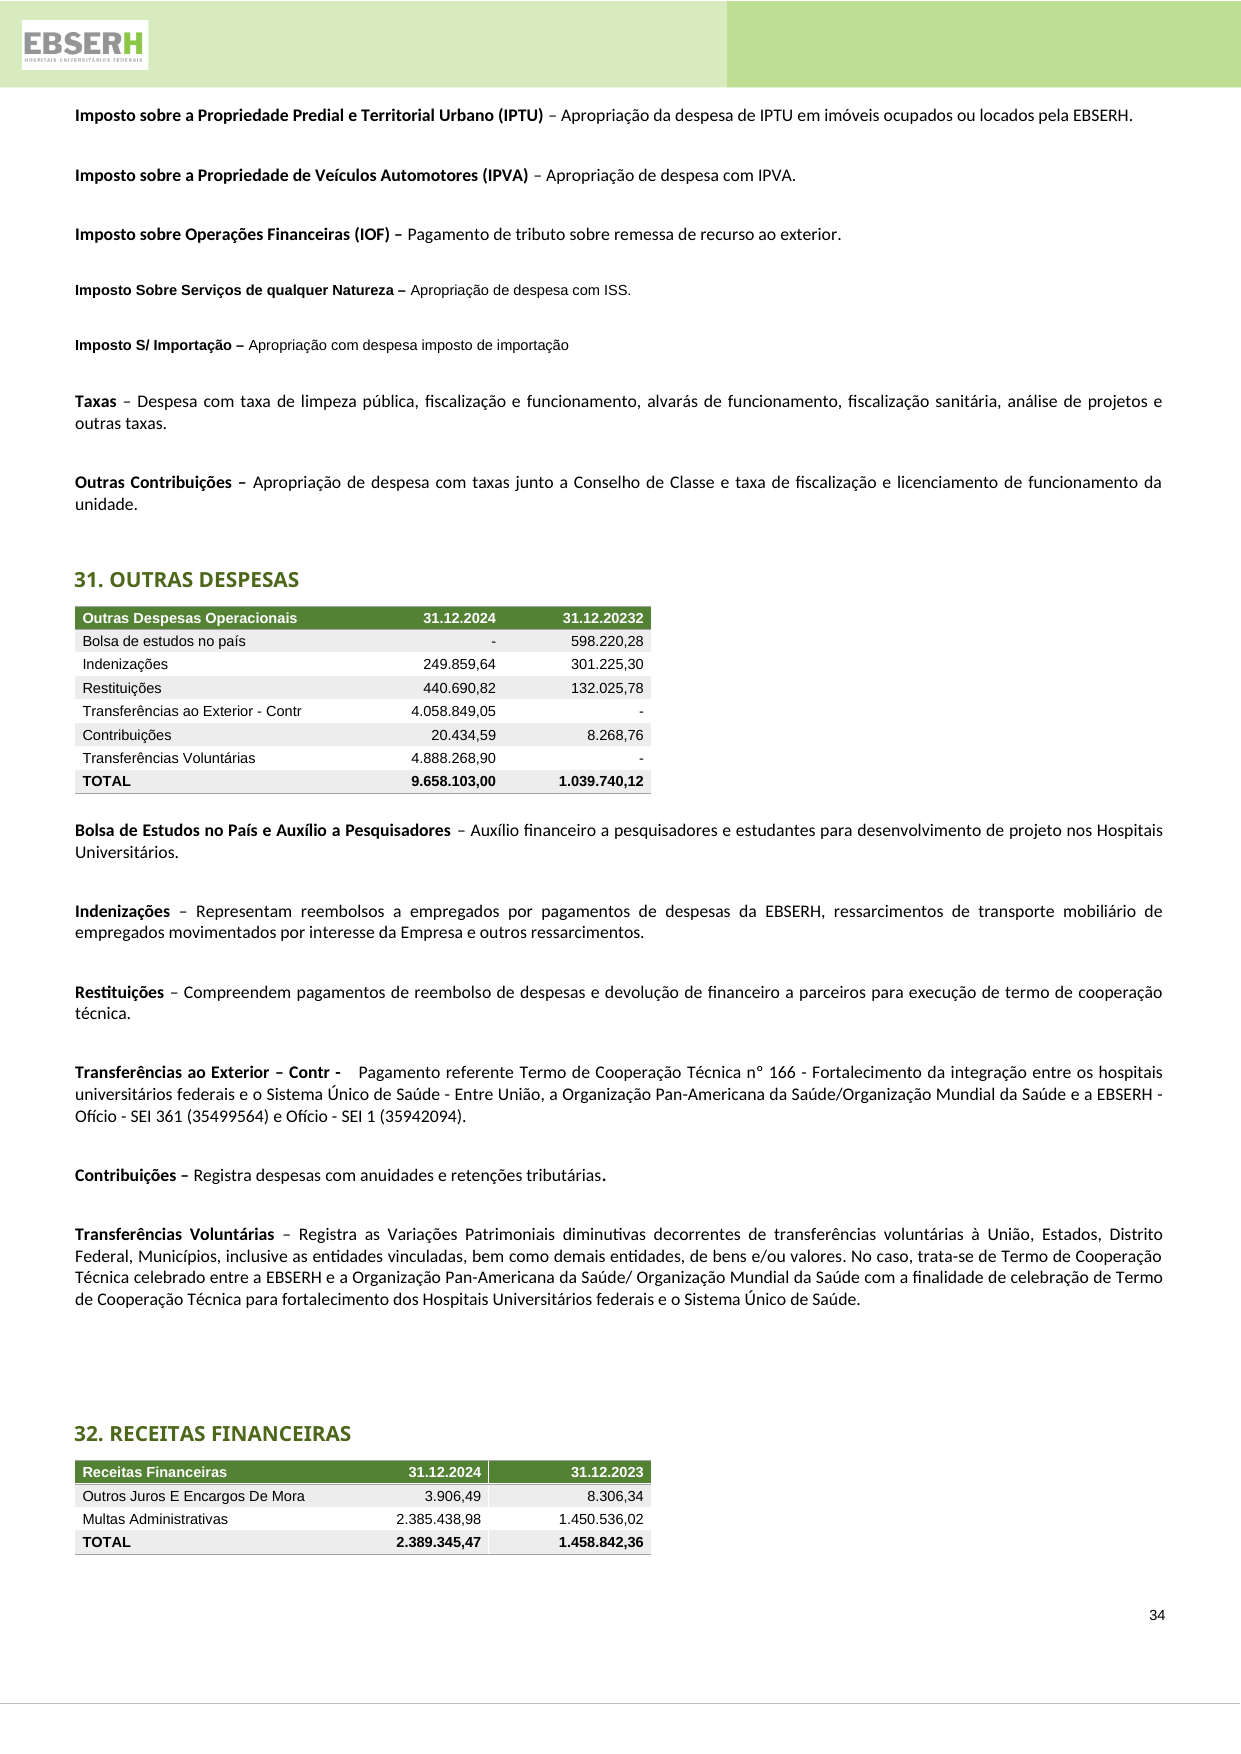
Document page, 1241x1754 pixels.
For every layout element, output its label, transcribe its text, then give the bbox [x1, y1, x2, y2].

table_cell Bolsa de estudos no país [75, 630, 341, 652]
table_cell 1.450.536,02 [489, 1507, 651, 1530]
table_cell TOTAL [75, 770, 341, 793]
table_cell 598.220,28 [503, 630, 651, 652]
text Indenizações – Representam reembolsos a empregados por pagamentos de despesas da EBSERH, ressarcimentos de transporte mobiliário de empregados movimentados por interesse da Empresa e outros ressarcimentos. [75, 900, 1165, 943]
text Restituições – Compreendem pagamentos de reembolso de despesas e devolução de financeiro a parceiros para execução de termo de cooperação técnica. [75, 981, 1165, 1024]
table_cell 9.658.103,00 [341, 770, 503, 793]
table_header 31.12.2024 [341, 607, 503, 629]
table_cell 1.039.740,12 [503, 770, 651, 793]
table_cell - [503, 699, 651, 723]
table_cell 132.025,78 [503, 676, 651, 699]
text Imposto sobre a Propriedade Predial e Territorial Urbano (IPTU) – Apropriação da despesa de IPTU em imóveis ocupados ou locados pela EBSERH. [75, 104, 1165, 126]
table_header Outras Despesas Operacionais [75, 607, 341, 629]
table_cell Outros Juros E Encargos De Mora [75, 1485, 326, 1507]
table_cell - [341, 630, 503, 652]
table_cell 8.306,34 [489, 1485, 651, 1507]
text Imposto sobre Operações Financeiras (IOF) – Pagamento de tributo sobre remessa de recurso ao exterior. [75, 223, 1165, 244]
table_header 31.12.2023 [489, 1461, 651, 1483]
table_header 31.12.20232 [503, 607, 651, 629]
text Taxas – Despesa com taxa de limpeza pública, fiscalização e funcionamento, alvarás de funcionamento, fiscalização sanitária, análise de projetos e outras taxas. [75, 391, 1165, 434]
table_cell Contribuições [75, 723, 341, 746]
text Outras Contribuições – Apropriação de despesa com taxas junto a Conselho de Classe e taxa de fiscalização e licenciamento de funcionamento da unidade. [75, 471, 1165, 515]
table_cell 249.859,64 [341, 653, 503, 676]
table_cell 20.434,59 [341, 723, 503, 746]
list OUTRAS DESPESAS [74, 565, 1165, 593]
text Imposto S/ Importação – Apropriação com despesa imposto de importação [75, 336, 1165, 353]
text Transferências ao Exterior – Contr - Pagamento referente Termo de Cooperação Técnica nº 166 - Fortalecimento da integração entre os hospitais universitários federais e o Sistema Único de Saúde - Entre União, a Organização Pan-Americana da Saúde/Organização Mundial da Saúde e a EBSERH - Ofício - SEI 361 (35499564) e Ofício - SEI 1 (35942094). [75, 1062, 1165, 1127]
table_header Receitas Financeiras [75, 1461, 326, 1483]
text Transferências Voluntárias – Registra as Variações Patrimoniais diminutivas decorrentes de transferências voluntárias à União, Estados, Distrito Federal, Municípios, inclusive as entidades vinculadas, bem como demais entidades, de bens e/ou valores. No caso, trata-se de Termo de Cooperação Técnica celebrado entre a EBSERH e a Organização Pan-Americana da Saúde/ Organização Mundial da Saúde com a finalidade de celebração de Termo de Cooperação Técnica para fortalecimento dos Hospitais Universitários federais e o Sistema Único de Saúde. [75, 1223, 1165, 1310]
table_cell Multas Administrativas [75, 1507, 326, 1530]
list RECEITAS FINANCEIRAS [74, 1419, 1165, 1448]
table_header 31.12.2024 [326, 1461, 488, 1483]
table_cell Transferências Voluntárias [75, 746, 341, 770]
table_cell 4.888.268,90 [341, 746, 503, 770]
table_cell TOTAL [75, 1530, 326, 1554]
table_cell Restituições [75, 676, 341, 699]
table_cell 1.458.842,36 [489, 1530, 651, 1554]
table_cell Transferências ao Exterior - Contr [75, 699, 341, 723]
table_cell 2.385.438,98 [326, 1507, 488, 1530]
table_cell - [503, 746, 651, 770]
text Contribuições – Registra despesas com anuidades e retenções tributárias. [75, 1164, 1165, 1186]
table_cell 4.058.849,05 [341, 699, 503, 723]
text Bolsa de Estudos no País e Auxílio a Pesquisadores – Auxílio financeiro a pesquisadores e estudantes para desenvolvimento de projeto nos Hospitais Universitários. [75, 819, 1165, 862]
table_cell 301.225,30 [503, 653, 651, 676]
table_cell Indenizações [75, 653, 341, 676]
table_cell 440.690,82 [341, 676, 503, 699]
table_cell 2.389.345,47 [326, 1530, 488, 1554]
table_cell 8.268,76 [503, 723, 651, 746]
table_cell 3.906,49 [326, 1485, 488, 1507]
text Imposto Sobre Serviços de qualquer Natureza – Apropriação de despesa com ISS. [75, 282, 1165, 299]
text Imposto sobre a Propriedade de Veículos Automotores (IPVA) – Apropriação de despesa com IPVA. [75, 164, 1165, 185]
